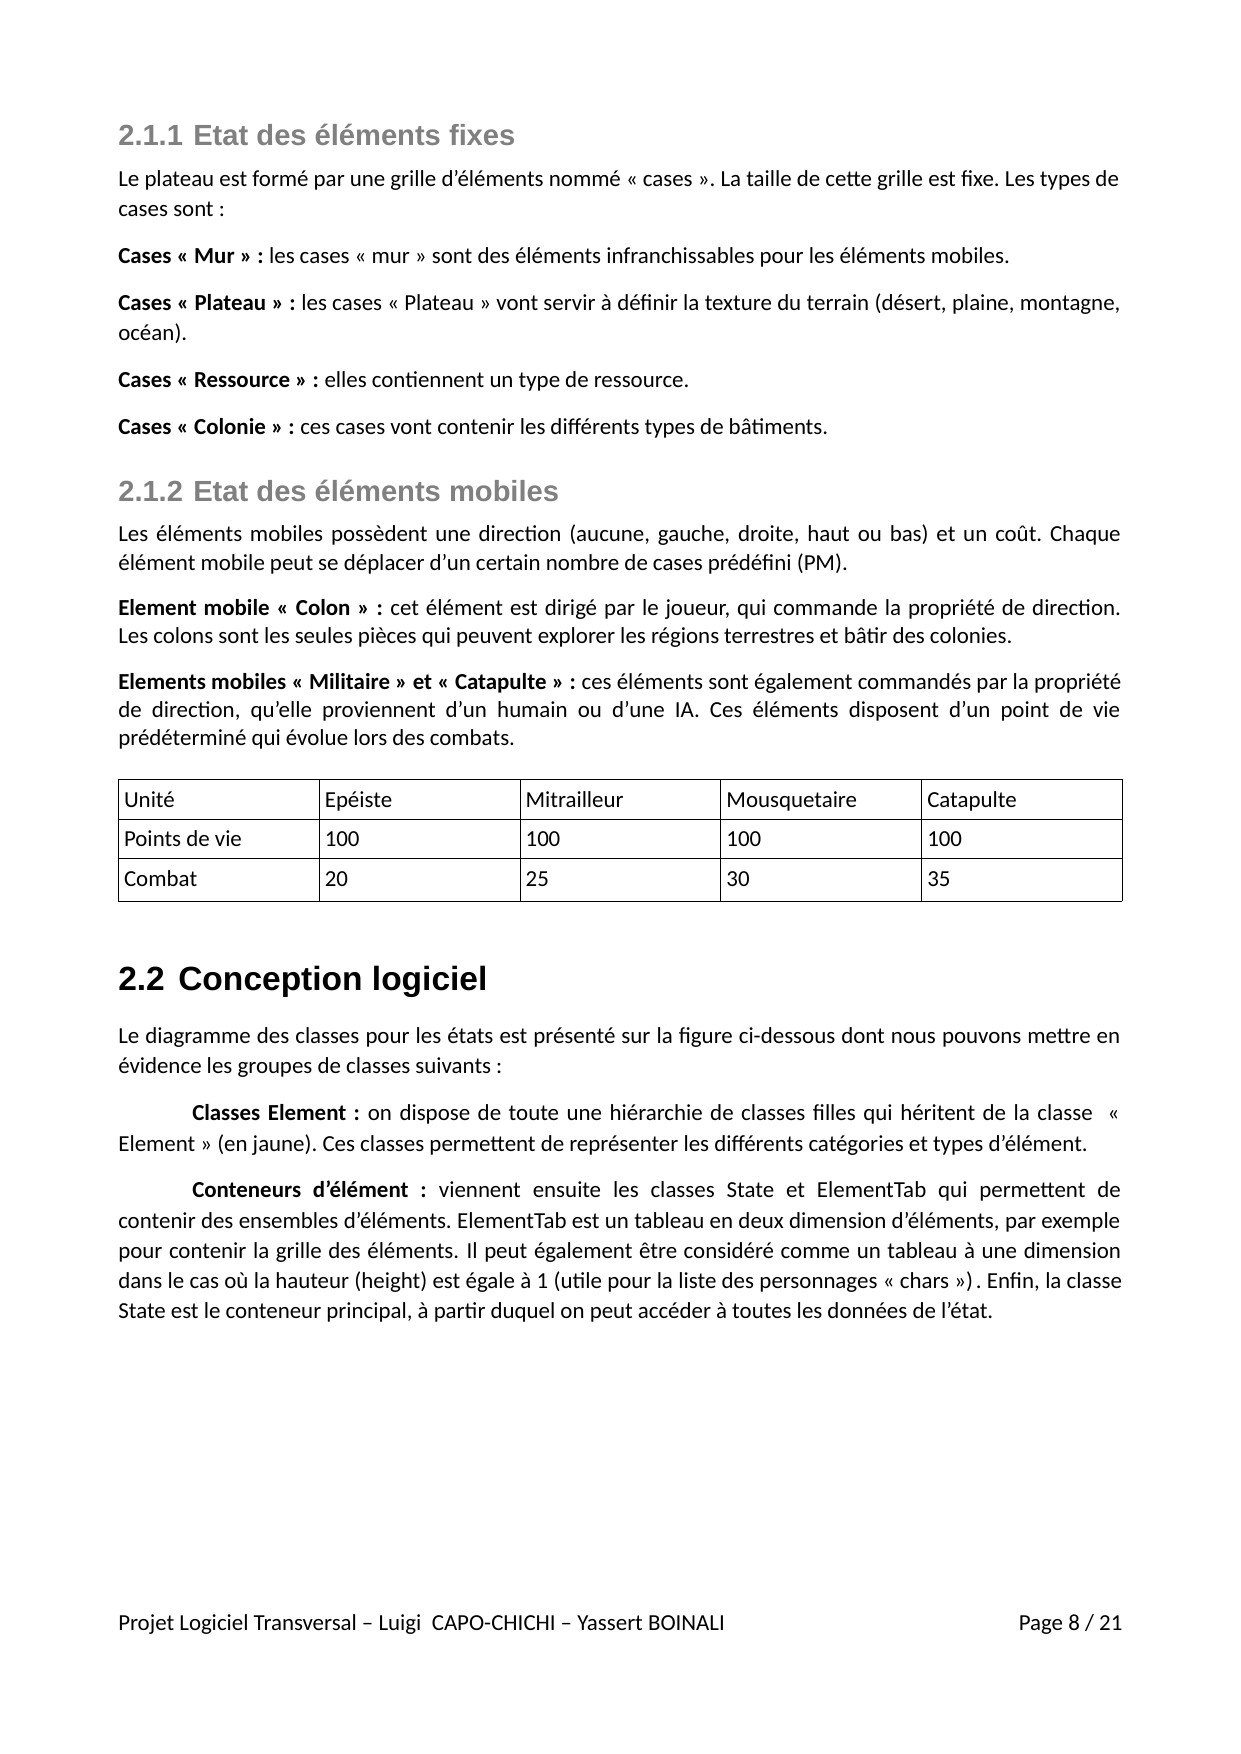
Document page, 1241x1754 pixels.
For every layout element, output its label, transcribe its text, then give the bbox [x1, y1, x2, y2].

table_header Epéiste [320, 780, 520, 819]
text Le plateau est formé par une grille d’éléments nommé « cases ». La taille de cette grille est fixe. Les types de cases sont : [118, 164, 1122, 222]
table_header Mousquetaire [721, 780, 921, 819]
text Cases « Colonie » : ces cases vont contenir les différents types de bâtiments. [118, 412, 1122, 440]
text Cases « Ressource » : elles contiennent un type de ressource. [118, 365, 1122, 393]
subtitle Etat des éléments mobiles [118, 473, 1122, 507]
text Les éléments mobiles possèdent une direction (aucune, gauche, droite, haut ou bas) et un coût. Chaque élément mobile peut se déplacer d’un certain nombre de cases prédéfini (PM). [118, 519, 1122, 576]
table_cell 30 [721, 859, 921, 901]
text Element mobile « Colon » : cet élément est dirigé par le joueur, qui commande la propriété de direction. Les colons sont les seules pièces qui peuvent explorer les régions terrestres et bâtir des colonies. [118, 593, 1122, 649]
table_header Mitrailleur [521, 780, 720, 819]
table_cell Combat [119, 859, 319, 901]
text Le diagramme des classes pour les états est présenté sur la figure ci-dessous dont nous pouvons mettre en évidence les groupes de classes suivants : [118, 1021, 1122, 1079]
table_cell 100 [721, 820, 921, 858]
text Elements mobiles « Militaire » et « Catapulte » : ces éléments sont également commandés par la propriété de direction, qu’elle proviennent d’un humain ou d’une IA. Ces éléments disposent d’un point de vie prédéterminé qui évolue lors des combats. [118, 667, 1122, 751]
table_cell 100 [320, 820, 520, 858]
table_cell 100 [922, 820, 1122, 858]
table_header Unité [119, 780, 319, 819]
text Cases « Mur » : les cases « mur » sont des éléments infranchissables pour les éléments mobiles. [118, 241, 1122, 269]
table_cell 25 [521, 859, 720, 901]
table_header Catapulte [922, 780, 1122, 819]
text Cases « Plateau » : les cases « Plateau » vont servir à définir la texture du terrain (désert, plaine, montagne, océan). [118, 288, 1122, 346]
table_cell 35 [922, 859, 1122, 901]
subtitle Conception logiciel [118, 959, 1122, 997]
text Conteneurs d’élément : viennent ensuite les classes State et ElementTab qui permettent de contenir des ensembles d’éléments. ElementTab est un tableau en deux dimension d’éléments, par exemple pour contenir la grille des éléments. Il peut également être considéré comme un tableau à une dimension dans le cas où la hauteur (height) est égale à 1 (utile pour la liste des personnages « chars »). Enfin, la classe State est le conteneur principal, à partir duquel on peut accéder à toutes les données de l’état. [118, 1176, 1122, 1324]
table_cell 100 [521, 820, 720, 858]
table_cell 20 [320, 859, 520, 901]
table_cell Points de vie [119, 820, 319, 858]
subtitle Etat des éléments fixes [118, 118, 1122, 152]
text Classes Element : on dispose de toute une hiérarchie de classes filles qui héritent de la classe « Element » (en jaune). Ces classes permettent de représenter les différents catégories et types d’élément. [118, 1098, 1122, 1157]
